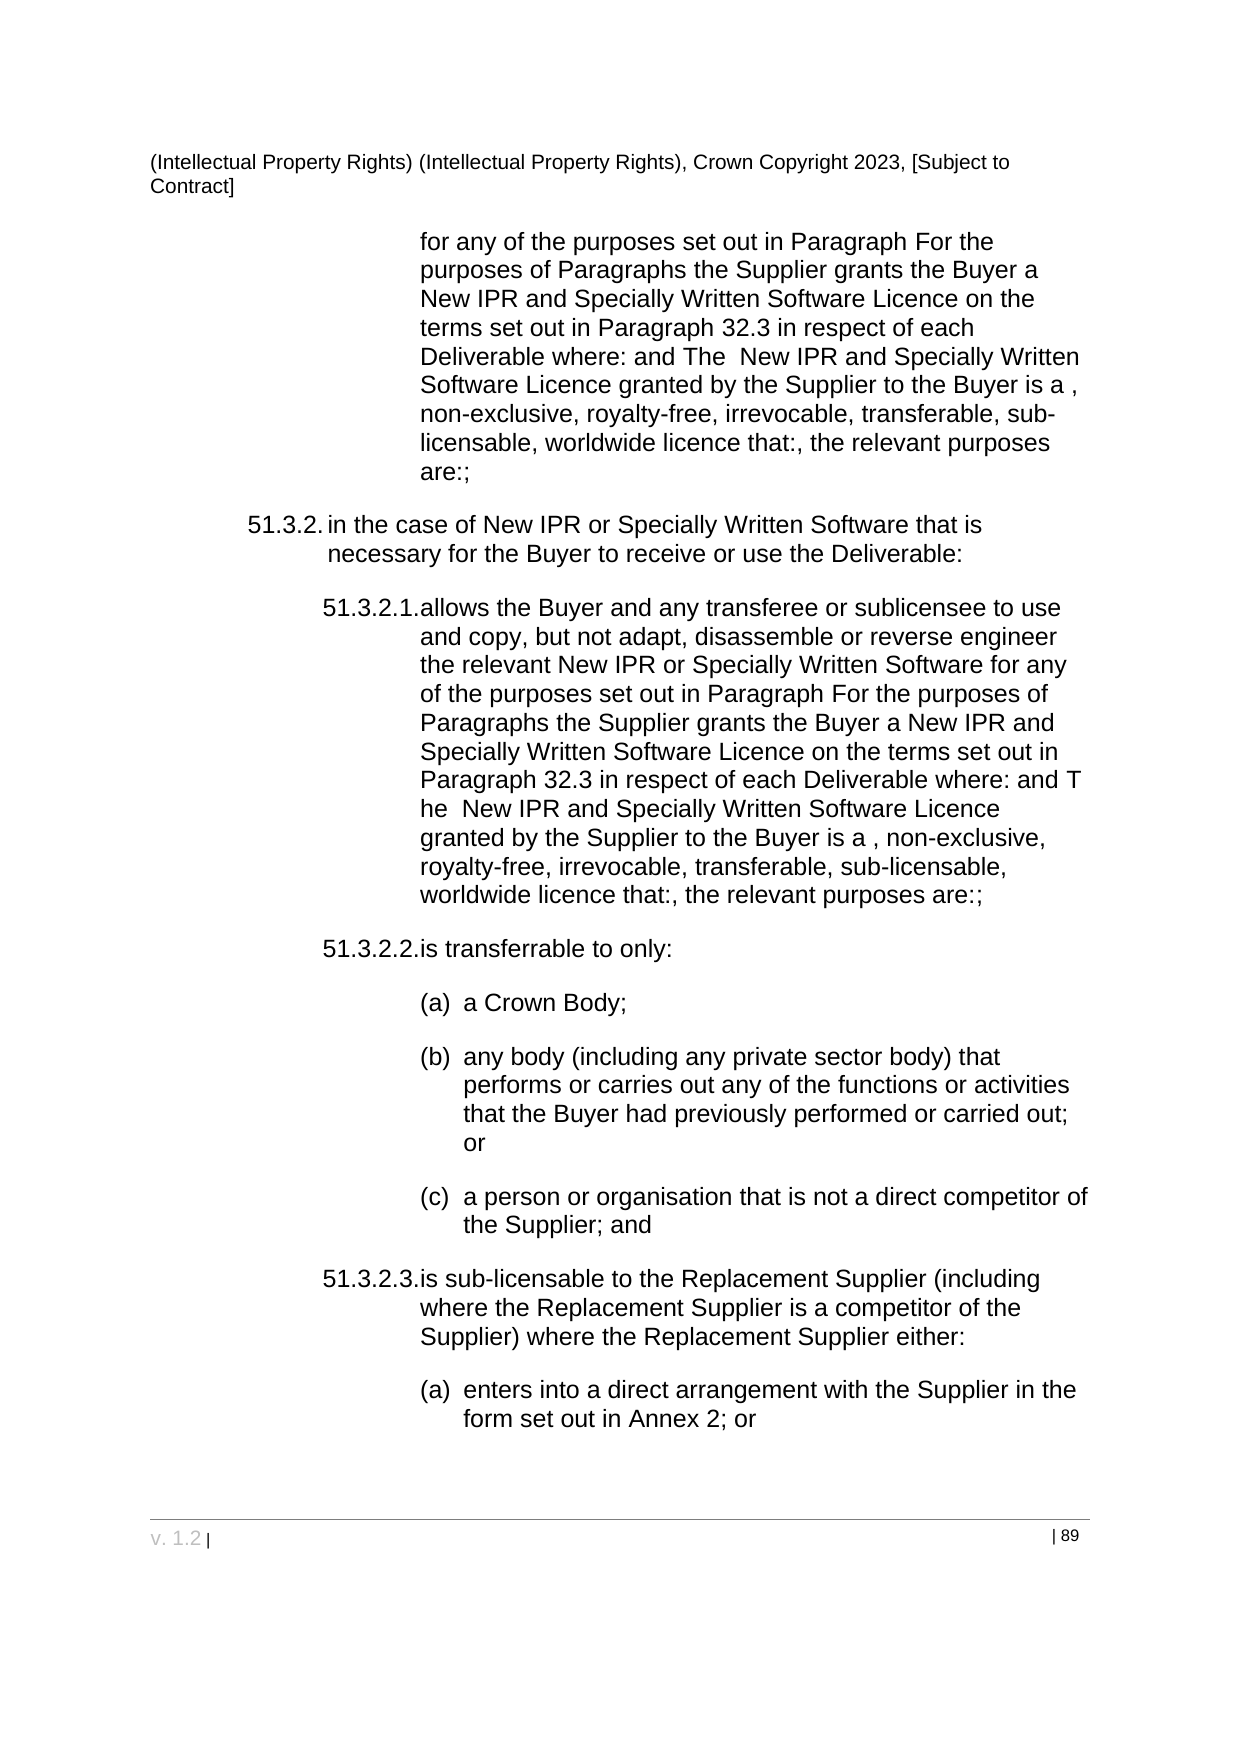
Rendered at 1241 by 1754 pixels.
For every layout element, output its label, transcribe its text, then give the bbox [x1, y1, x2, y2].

subtitle is sub-licensable to the Replacement Supplier (including where the Replacement Supplier is a competitor of the Supplier) where the Replacement Supplier either: [322, 1264, 1090, 1350]
subtitle allows the Buyer and any transferee or sub-licensee to use, copy and adapt the New IPR or Specially Written Software for any of the purposes set out in Paragraph 32.4; [322, 227, 1090, 485]
subtitle enters into a direct arrangement with the Supplier in the form set out in Annex 2; or [420, 1375, 1090, 1433]
subtitle any body (including any private sector body) that performs or carries out any of the functions or activities that the Buyer had previously performed or carried out; or [420, 1042, 1090, 1157]
subtitle is transferrable to only: [322, 934, 1090, 963]
subtitle a person or organisation that is not a direct competitor of the Supplier; and [420, 1182, 1090, 1239]
subtitle in the case of New IPR or Specially Written Software that is necessary for the Buyer to receive or use the Deliverable: [247, 510, 1090, 568]
subtitle allows the Buyer and any transferee or sublicensee to use and copy, but not adapt, disassemble or reverse engineer the relevant New IPR or Specially Written Software for any of the purposes set out in Paragraph 32.4; [322, 593, 1090, 909]
subtitle a Crown Body; [420, 988, 1090, 1017]
